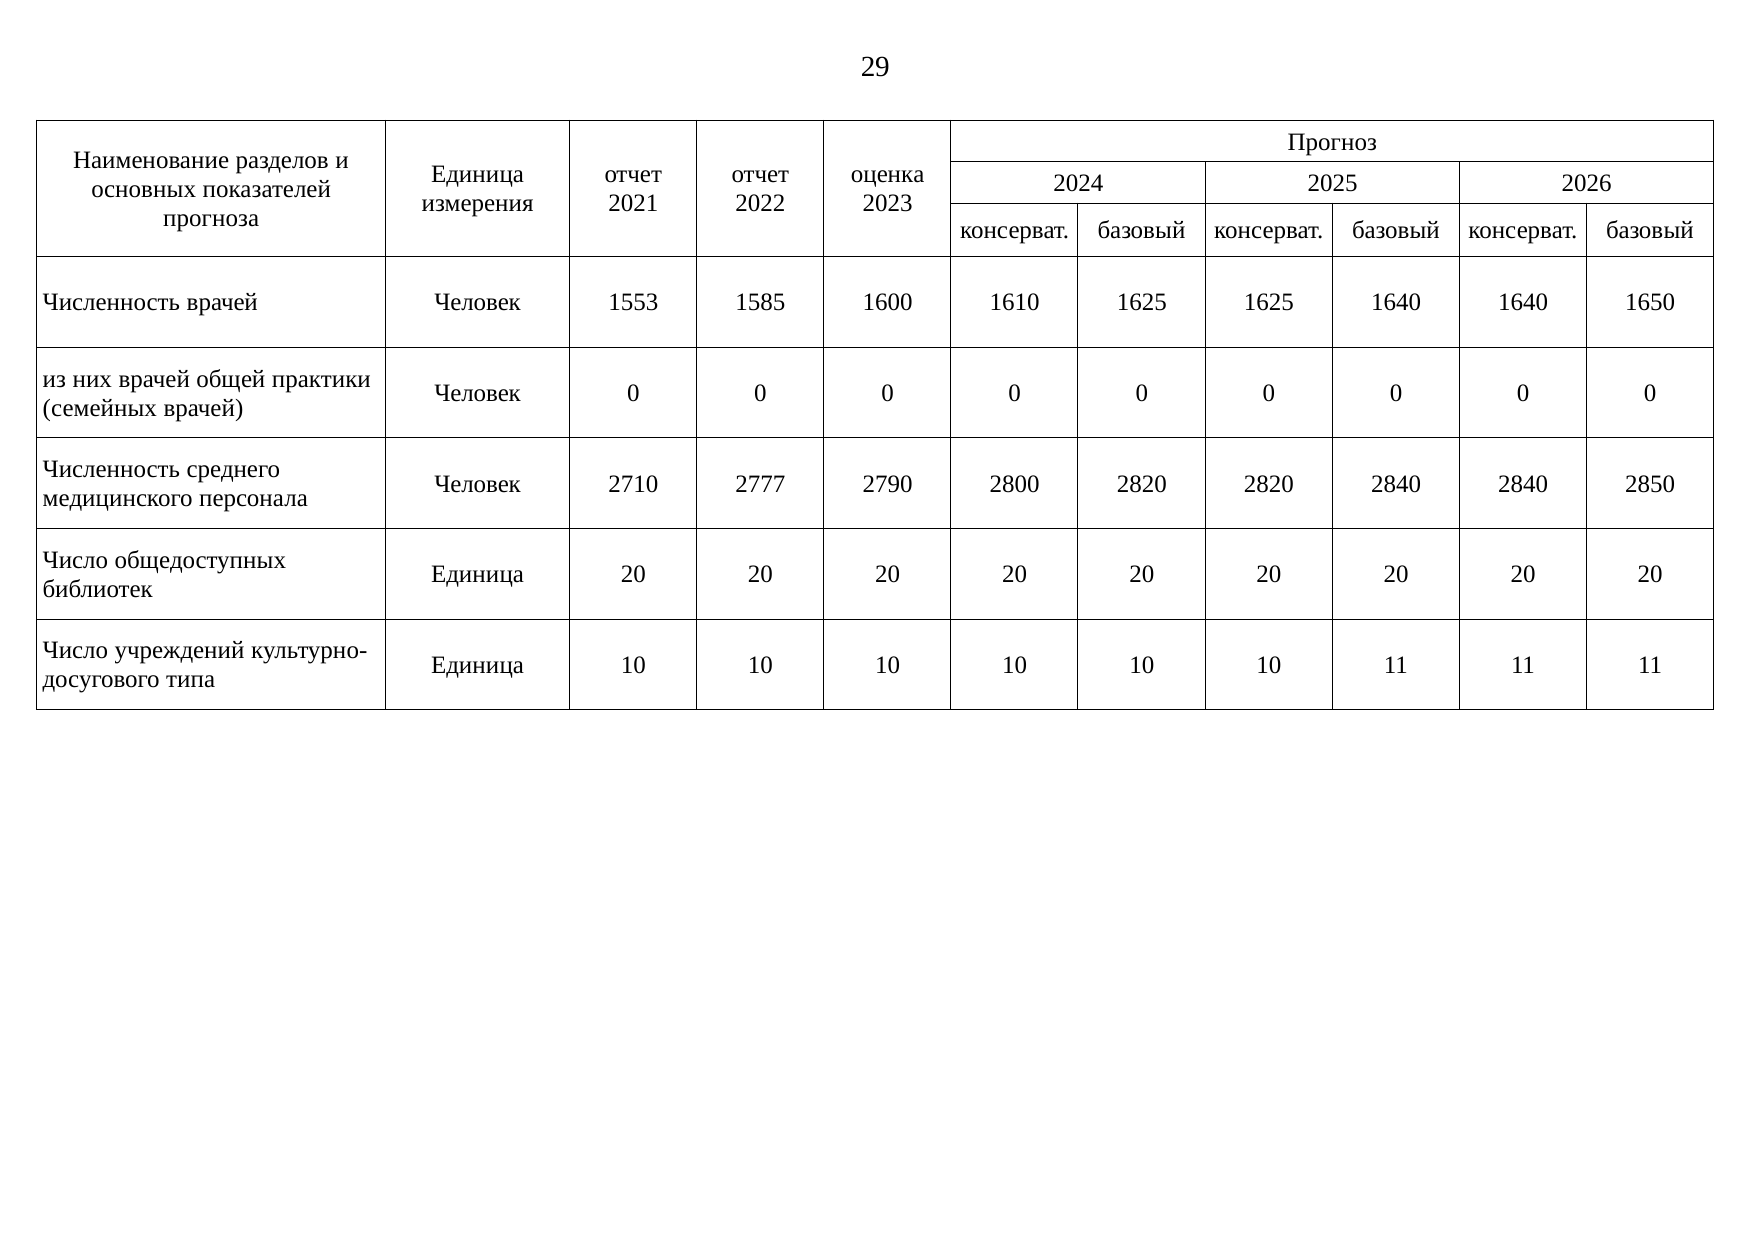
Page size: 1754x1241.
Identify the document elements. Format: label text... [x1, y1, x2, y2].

table_cell 20 [697, 529, 823, 618]
table_cell 2024 [951, 162, 1205, 203]
table_cell 1600 [824, 257, 950, 347]
table_cell 20 [1333, 529, 1459, 618]
table_cell 10 [1078, 620, 1205, 709]
table_cell 1650 [1587, 257, 1713, 347]
table_cell 20 [1460, 529, 1586, 618]
table_cell Число общедоступных библиотек [37, 529, 385, 618]
table_cell 0 [1078, 348, 1205, 437]
table_cell 0 [1587, 348, 1713, 437]
table_cell 10 [824, 620, 950, 709]
table_cell Численность среднего медицинского персонала [37, 438, 385, 528]
table_cell 1625 [1206, 257, 1332, 347]
table_header отчет 2022 [697, 121, 823, 256]
table_cell 1610 [951, 257, 1077, 347]
table_cell базовый [1587, 204, 1713, 256]
table_cell Единица [386, 620, 569, 709]
table_cell базовый [1333, 204, 1459, 256]
table_cell 0 [1333, 348, 1459, 437]
table_cell 2840 [1333, 438, 1459, 528]
table_cell 10 [697, 620, 823, 709]
table_cell 2777 [697, 438, 823, 528]
table_cell 1553 [570, 257, 696, 347]
table_cell 10 [570, 620, 696, 709]
table_cell 0 [570, 348, 696, 437]
table_cell 0 [697, 348, 823, 437]
table_cell 2850 [1587, 438, 1713, 528]
table_cell 20 [1587, 529, 1713, 618]
table_cell 0 [1460, 348, 1586, 437]
table_cell 20 [570, 529, 696, 618]
table_cell 1585 [697, 257, 823, 347]
table_cell 2026 [1460, 162, 1713, 203]
table_cell 20 [951, 529, 1077, 618]
table_cell 0 [951, 348, 1077, 437]
table_cell 1640 [1460, 257, 1586, 347]
table_cell 2025 [1206, 162, 1459, 203]
table_cell 20 [1078, 529, 1205, 618]
table_cell 2820 [1078, 438, 1205, 528]
table_cell 2710 [570, 438, 696, 528]
table_cell Единица [386, 529, 569, 618]
table_cell 0 [824, 348, 950, 437]
table_cell 0 [1206, 348, 1332, 437]
table_cell базовый [1078, 204, 1205, 256]
table_cell Число учреждений культурно-досугового типа [37, 620, 385, 709]
table_cell 10 [1206, 620, 1332, 709]
table_header отчет 2021 [570, 121, 696, 256]
table_cell консерват. [1460, 204, 1586, 256]
table_cell Человек [386, 257, 569, 347]
table_cell Человек [386, 348, 569, 437]
table_cell 2820 [1206, 438, 1332, 528]
table_cell 20 [1206, 529, 1332, 618]
table_header Наименование разделов и основных показателей прогноза [37, 121, 385, 256]
table_cell 2790 [824, 438, 950, 528]
table_cell 1625 [1078, 257, 1205, 347]
table_cell Численность врачей [37, 257, 385, 347]
table_cell 2840 [1460, 438, 1586, 528]
table_header Единица измерения [386, 121, 569, 256]
table_cell из них врачей общей практики (семейных врачей) [37, 348, 385, 437]
table_cell 11 [1587, 620, 1713, 709]
table_cell 1640 [1333, 257, 1459, 347]
table_header Прогноз [951, 121, 1713, 161]
table_cell консерват. [951, 204, 1077, 256]
table_cell 20 [824, 529, 950, 618]
table_cell Человек [386, 438, 569, 528]
table_cell 11 [1333, 620, 1459, 709]
table_header оценка 2023 [824, 121, 950, 256]
table_cell 2800 [951, 438, 1077, 528]
table_cell 11 [1460, 620, 1586, 709]
table_cell 10 [951, 620, 1077, 709]
table_cell консерват. [1206, 204, 1332, 256]
